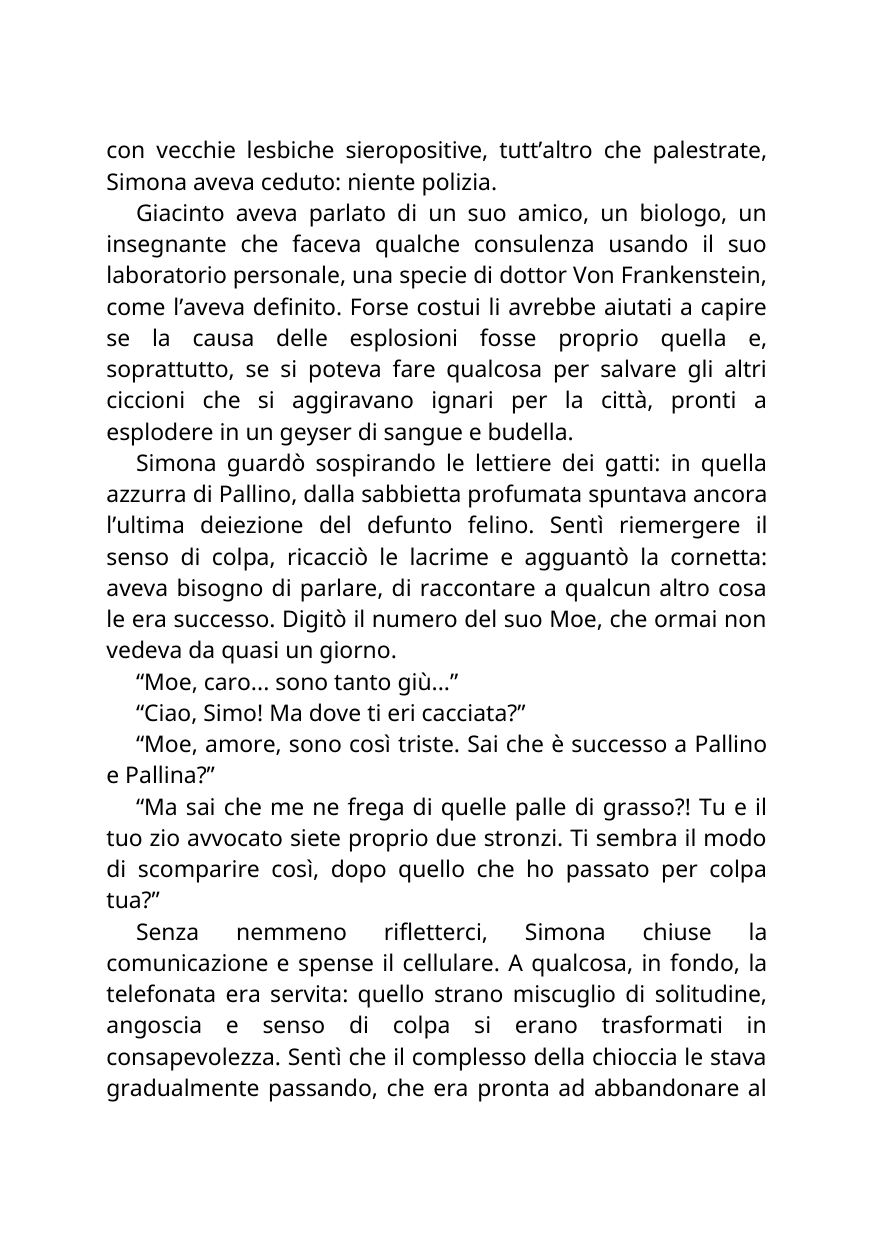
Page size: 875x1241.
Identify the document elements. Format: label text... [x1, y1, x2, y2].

text “Ciao, Simo! Ma dove ti eri cacciata?” [106, 697, 768, 728]
text “Moe, caro... sono tanto giù...” [106, 666, 768, 697]
text “Moe, amore, sono così triste. Sai che è successo a Pallino e Pallina?” [106, 728, 768, 791]
text Senza nemmeno rifletterci, Simona chiuse la comunicazione e spense il cellulare. A qualcosa, in fondo, la telefonata era servita: quello strano miscuglio di solitudine, angoscia e senso di colpa si erano trasformati in consapevolezza. Sentì che il complesso della chioccia le stava gradualmente passando, che era pronta ad abbandonare al [106, 916, 768, 1103]
text Simona guardò sospirando le lettiere dei gatti: in quella azzurra di Pallino, dalla sabbietta profumata spuntava ancora l’ultima deiezione del defunto felino. Sentì riemergere il senso di colpa, ricacciò le lacrime e agguantò la cornetta: aveva bisogno di parlare, di raccontare a qualcun altro cosa le era successo. Digitò il numero del suo Moe, che ormai non vedeva da quasi un giorno. [106, 447, 768, 666]
text con vecchie lesbiche sieropositive, tutt’altro che palestrate, Simona aveva ceduto: niente polizia. [106, 134, 768, 197]
text “Ma sai che me ne frega di quelle palle di grasso?! Tu e il tuo zio avvocato siete proprio due stronzi. Ti sembra il modo di scomparire così, dopo quello che ho passato per colpa tua?” [106, 791, 768, 916]
text Giacinto aveva parlato di un suo amico, un biologo, un insegnante che faceva qualche consulenza usando il suo laboratorio personale, una specie di dottor Von Frankenstein, come l’aveva definito. Forse costui li avrebbe aiutati a capire se la causa delle esplosioni fosse proprio quella e, soprattutto, se si poteva fare qualcosa per salvare gli altri ciccioni che si aggiravano ignari per la città, pronti a esplodere in un geyser di sangue e budella. [106, 197, 768, 447]
